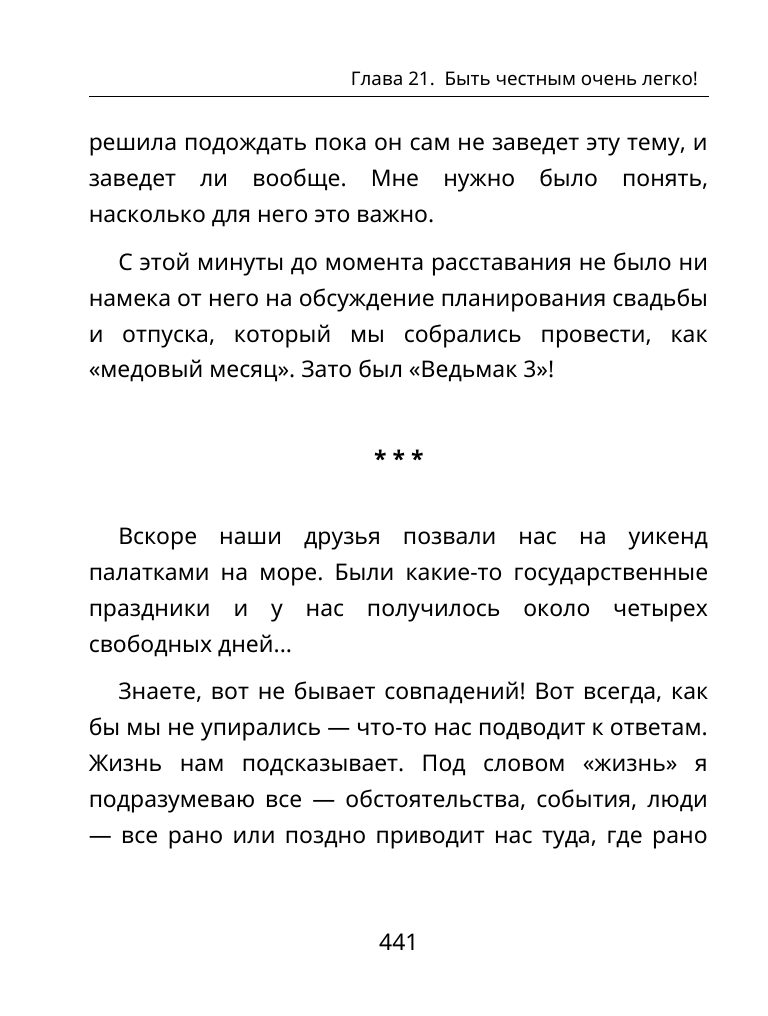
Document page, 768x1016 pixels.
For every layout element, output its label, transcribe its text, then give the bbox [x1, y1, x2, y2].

text Знаете, вот не бывает совпадений! Вот всегда, как бы мы не упирались — что-то нас подводит к ответам. Жизнь нам подсказывает. Под словом «жизнь» я подразумеваю все — обстоятельства, события, люди — все рано или поздно приводит нас туда, где рано [88, 675, 709, 850]
text С этой минуты до момента расставания не было ни намека от него на обсуждение планирования свадьбы и отпуска, который мы собрались провести, как «медовый месяц». Зато был «Ведьмак 3»! [88, 246, 709, 385]
subtitle * * * [88, 442, 709, 474]
text решила подождать пока он сам не заведет эту тему, и заведет ли вообще. Мне нужно было понять, насколько для него это важно. [88, 126, 709, 229]
text Вскоре наши друзья позвали нас на уикенд палатками на море. Были какие-то государственные праздники и у нас получилось около четырех свободных дней... [88, 520, 709, 659]
